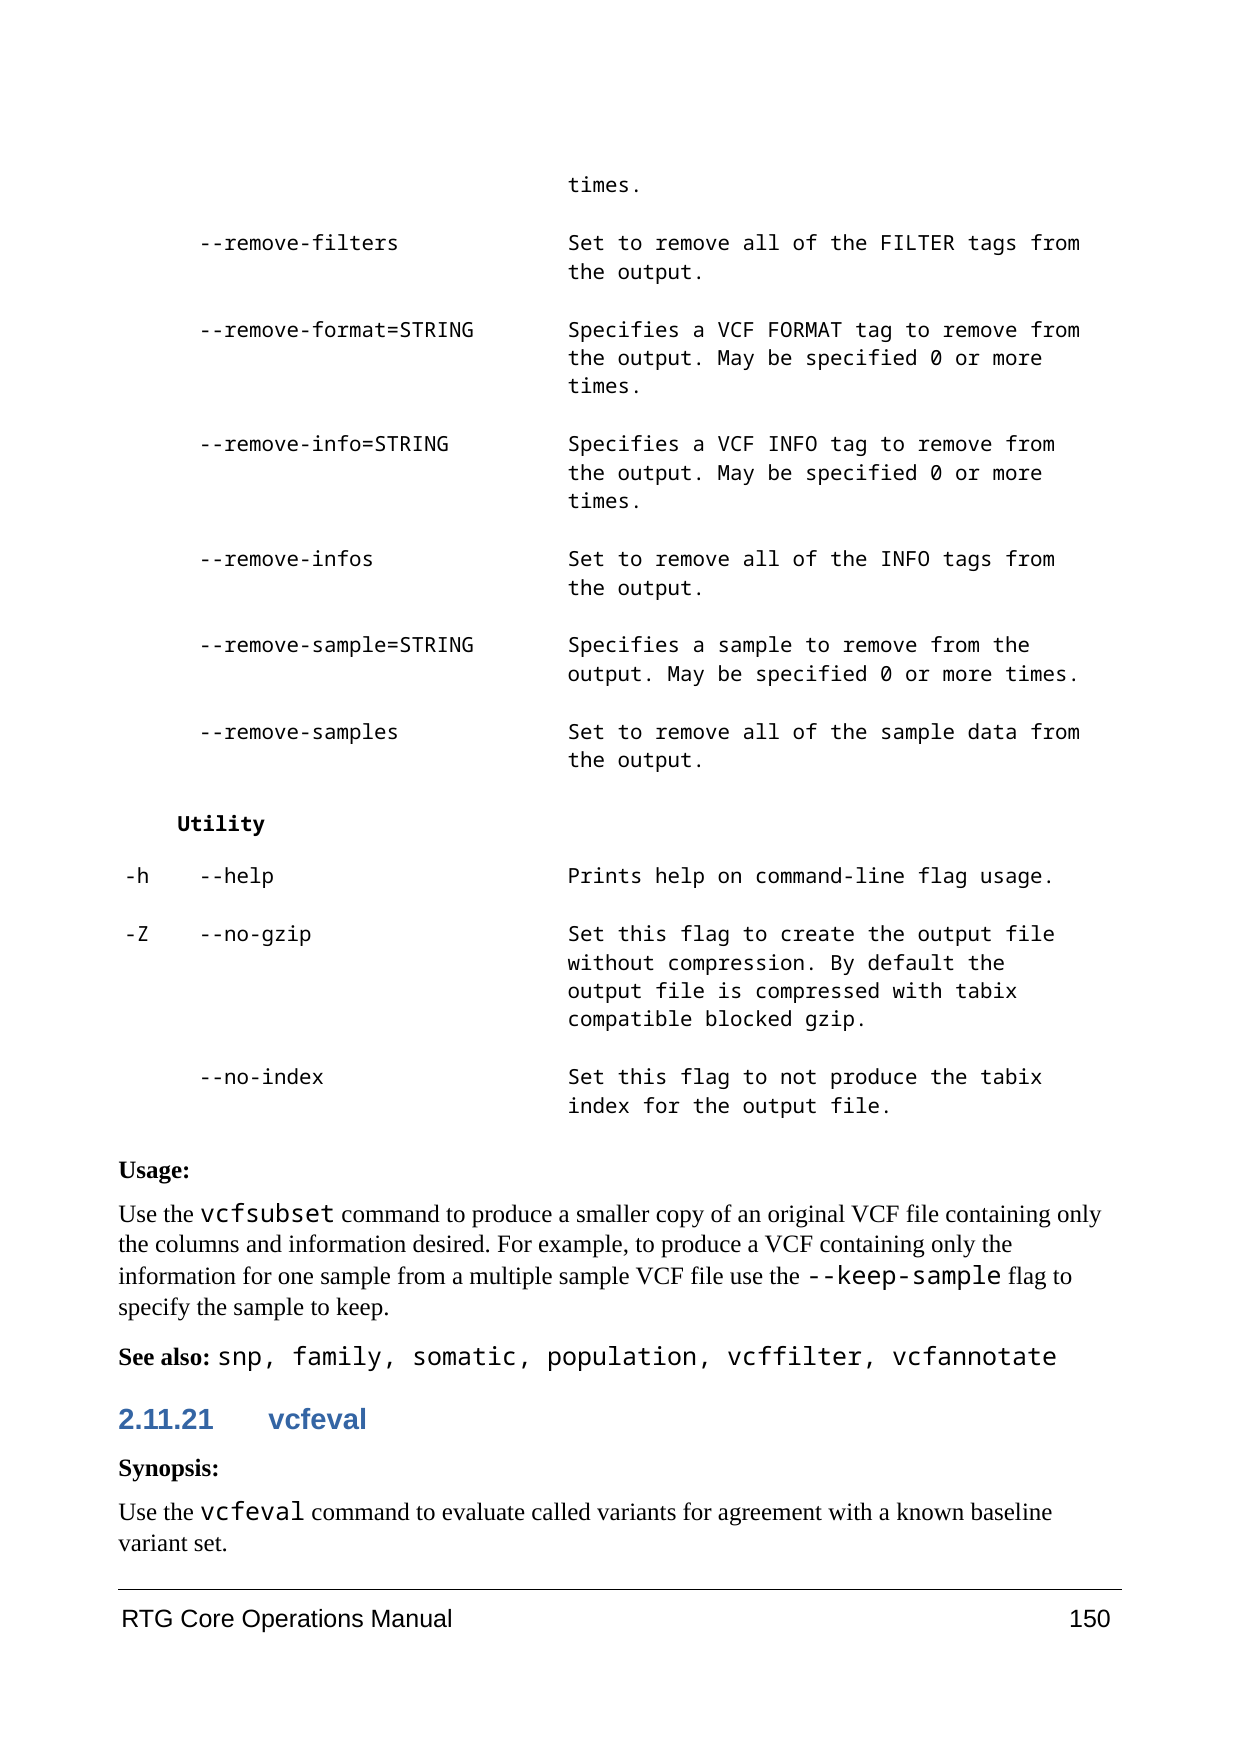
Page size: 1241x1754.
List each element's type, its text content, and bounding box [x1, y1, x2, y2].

table_cell Specifies a VCF INFO tag to remove from the output. May be specified 0 or more times. [561, 418, 1093, 532]
table_cell [193, 159, 561, 217]
table_cell --remove-infos [193, 533, 561, 619]
table_header -h [118, 850, 193, 907]
table_cell [118, 619, 193, 705]
text See also: snp, family, somatic, population, vcffilter, vcfannotate [118, 1338, 1122, 1373]
table_cell [118, 159, 193, 217]
table_cell -Z [118, 908, 193, 1051]
subtitle vcfeval [118, 1402, 1122, 1436]
table_cell Set to remove all of the sample data from the output. [561, 705, 1093, 792]
table_cell times. [561, 159, 1093, 217]
table_cell [118, 533, 193, 619]
table_header --help [193, 850, 561, 907]
table_cell --remove-info=STRING [193, 418, 561, 532]
table_cell Set to remove all of the FILTER tags from the output. [561, 217, 1093, 303]
table_cell Set this flag to not produce the tabix index for the output file. [561, 1051, 1093, 1137]
table_cell --remove-filters [193, 217, 561, 303]
table_cell Specifies a VCF FORMAT tag to remove from the output. May be specified 0 or more times. [561, 303, 1093, 418]
table_cell --remove-samples [193, 705, 561, 792]
text Use the vcfeval command to evaluate called variants for agreement with a known baseline variant set. [118, 1494, 1122, 1557]
table_header Prints help on command-line flag usage. [561, 850, 1093, 907]
subtitle Synopsis: [118, 1453, 1122, 1482]
table_cell Set to remove all of the INFO tags from the output. [561, 533, 1093, 619]
table_cell Set this flag to create the output file without compression. By default the output file is compressed with tabix compatible blocked gzip. [561, 908, 1093, 1051]
table_cell [118, 303, 193, 418]
text Utility [177, 809, 1122, 838]
table_cell [118, 217, 193, 303]
text Use the vcfsubset command to produce a smaller copy of an original VCF file containing only the columns and information desired. For example, to produce a VCF containing only the information for one sample from a multiple sample VCF file use the --keep-sample flag to specify the sample to keep. [118, 1195, 1122, 1321]
table_cell --no-index [193, 1051, 561, 1137]
table_cell Specifies a sample to remove from the output. May be specified 0 or more times. [561, 619, 1093, 705]
table_cell [118, 1051, 193, 1137]
subtitle Usage: [118, 1155, 1122, 1183]
table_cell [118, 418, 193, 532]
table_cell --remove-sample=STRING [193, 619, 561, 705]
table_cell --no-gzip [193, 908, 561, 1051]
table_cell [118, 705, 193, 792]
table_cell --remove-format=STRING [193, 303, 561, 418]
